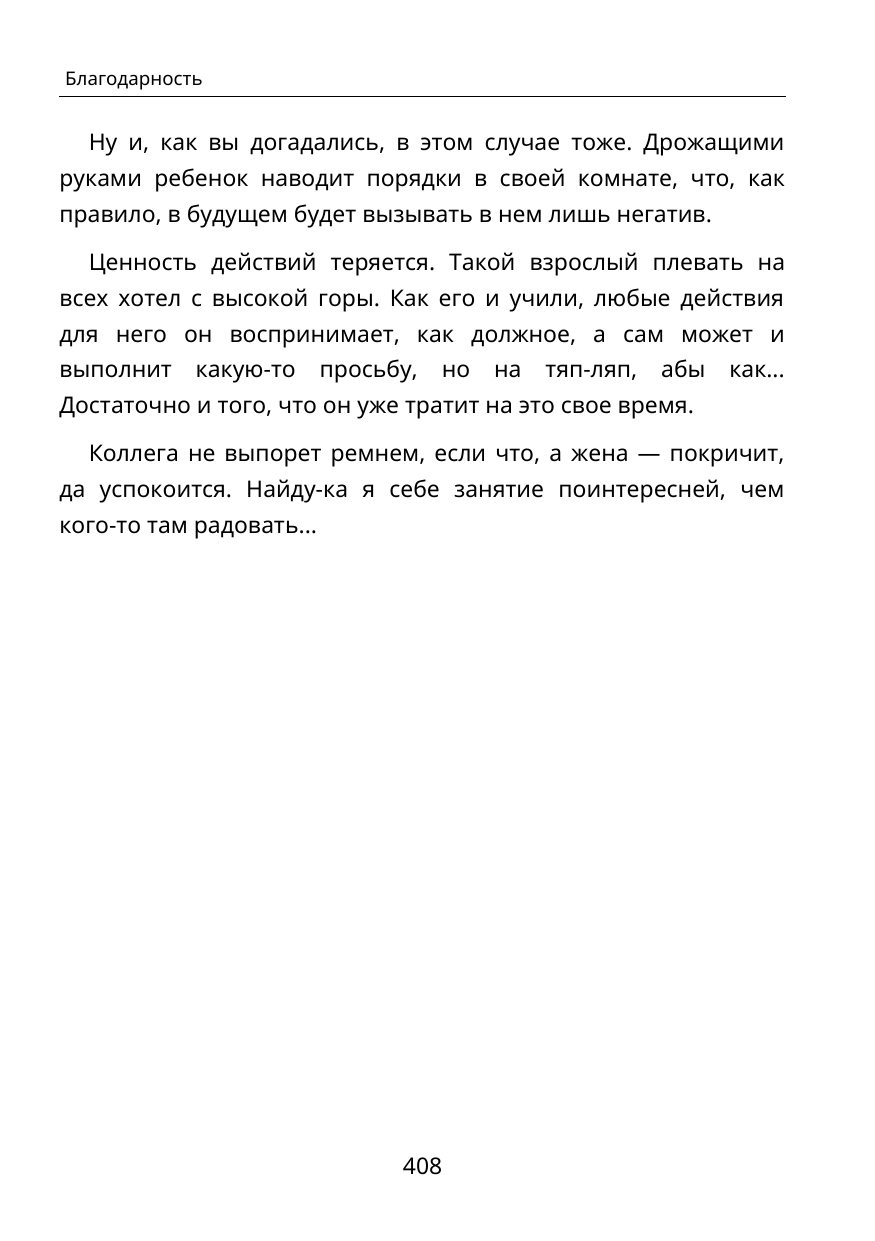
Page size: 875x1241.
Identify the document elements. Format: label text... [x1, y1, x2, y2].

text Ценность действий теряется. Такой взрослый плевать на всех хотел с высокой горы. Как его и учили, любые действия для него он воспринимает, как должное, а сам может и выполнит какую-то просьбу, но на тяп-ляп, абы как... Достаточно и того, что он уже тратит на это свое время. [59, 246, 786, 421]
text Коллега не выпорет ремнем, если что, а жена — покричит, да успокоится. Найду-ка я себе занятие поинтересней, чем кого-то там радовать... [59, 437, 786, 540]
text Ну и, как вы догадались, в этом случае тоже. Дрожащими руками ребенок наводит порядки в своей комнате, что, как правило, в будущем будет вызывать в нем лишь негатив. [59, 126, 786, 229]
